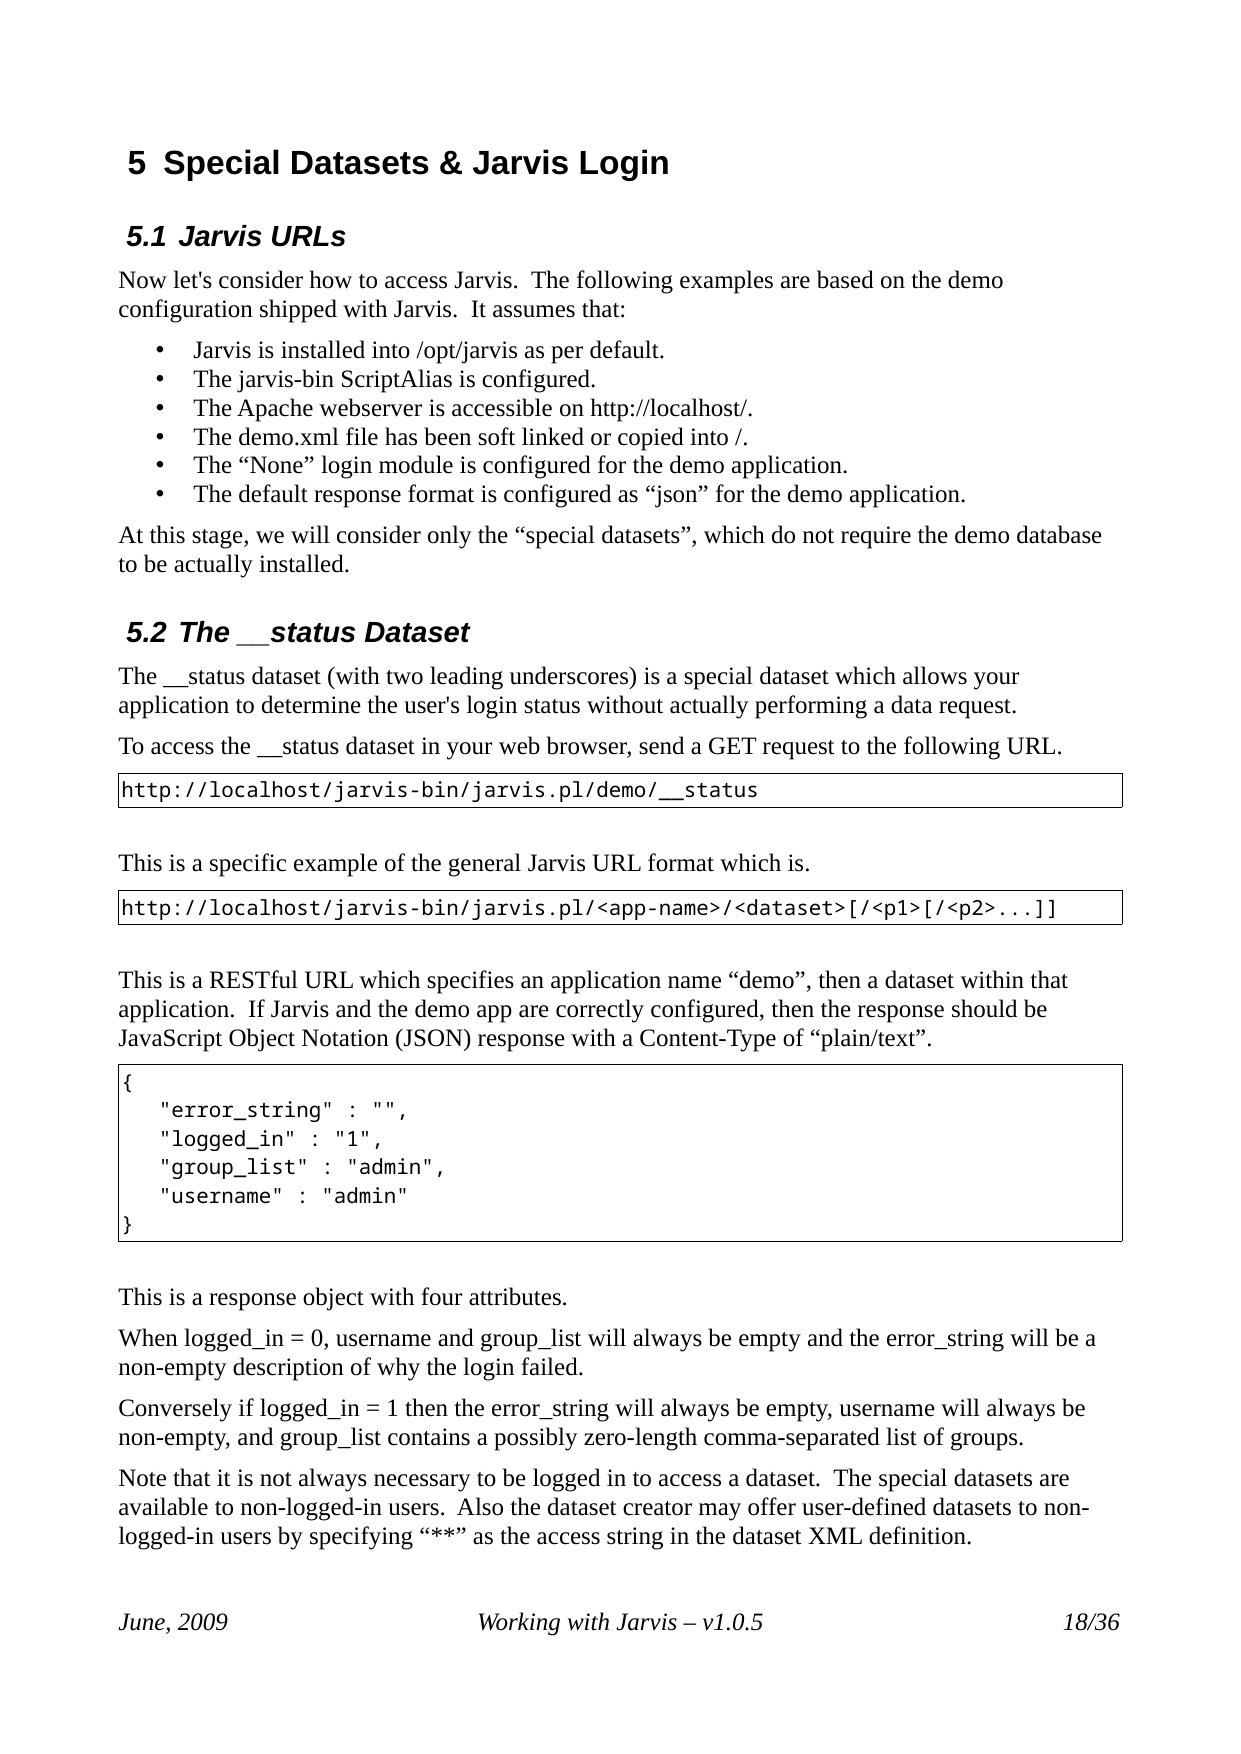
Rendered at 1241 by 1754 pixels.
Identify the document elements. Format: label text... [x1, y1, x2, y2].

text { [119, 1065, 1122, 1092]
subtitle The __status Dataset [118, 615, 1122, 649]
text http://localhost/jarvis-bin/jarvis.pl/<app-name>/<dataset>[/<p1>[/<p2>...]] [119, 891, 1122, 924]
text Now let's consider how to access Jarvis. The following examples are based on the demo configuration shipped with Jarvis. It assumes that: [118, 265, 1122, 323]
list The default response format is configured as “json” for the demo application. [156, 479, 1122, 508]
text The __status dataset (with two leading underscores) is a special dataset which allows your application to determine the user's login status without actually performing a data request. [118, 661, 1122, 719]
text "username" : "admin" [119, 1178, 1122, 1206]
text This is a RESTful URL which specifies an application name “demo”, then a dataset within that application. If Jarvis and the demo app are correctly configured, then the response should be JavaScript Object Notation (JSON) response with a Content-Type of “plain/text”. [118, 965, 1122, 1052]
subtitle Jarvis URLs [118, 219, 1122, 253]
text "error_string" : "", [119, 1092, 1122, 1121]
text "group_list" : "admin", [119, 1149, 1122, 1178]
list Jarvis is installed into /opt/jarvis as per default. [156, 335, 1122, 364]
text Note that it is not always necessary to be logged in to access a dataset. The special datasets are available to non-logged-in users. Also the dataset creator may offer user-defined datasets to non-logged-in users by specifying “**” as the access string in the dataset XML definition. [118, 1463, 1122, 1549]
text Conversely if logged_in = 1 then the error_string will always be empty, username will always be non-empty, and group_list contains a possibly zero-length comma-separated list of groups. [118, 1393, 1122, 1451]
list The “None” login module is configured for the demo application. [156, 450, 1122, 479]
list The jarvis-bin ScriptAlias is configured. [156, 364, 1122, 393]
text When logged_in = 0, username and group_list will always be empty and the error_string will be a non-empty description of why the login failed. [118, 1323, 1122, 1381]
text To access the __status dataset in your web browser, send a GET request to the following URL. [118, 731, 1122, 760]
text } [119, 1206, 1122, 1241]
subtitle Special Datasets & Jarvis Login [118, 143, 1122, 182]
text This is a response object with four attributes. [118, 1282, 1122, 1311]
list The Apache webserver is accessible on http://localhost/. [156, 393, 1122, 422]
text This is a specific example of the general Jarvis URL format which is. [118, 848, 1122, 877]
text At this stage, we will consider only the “special datasets”, which do not require the demo database to be actually installed. [118, 520, 1122, 578]
text "logged_in" : "1", [119, 1121, 1122, 1149]
text http://localhost/jarvis-bin/jarvis.pl/demo/__status [119, 774, 1122, 807]
list The demo.xml file has been soft linked or copied into /. [156, 422, 1122, 450]
